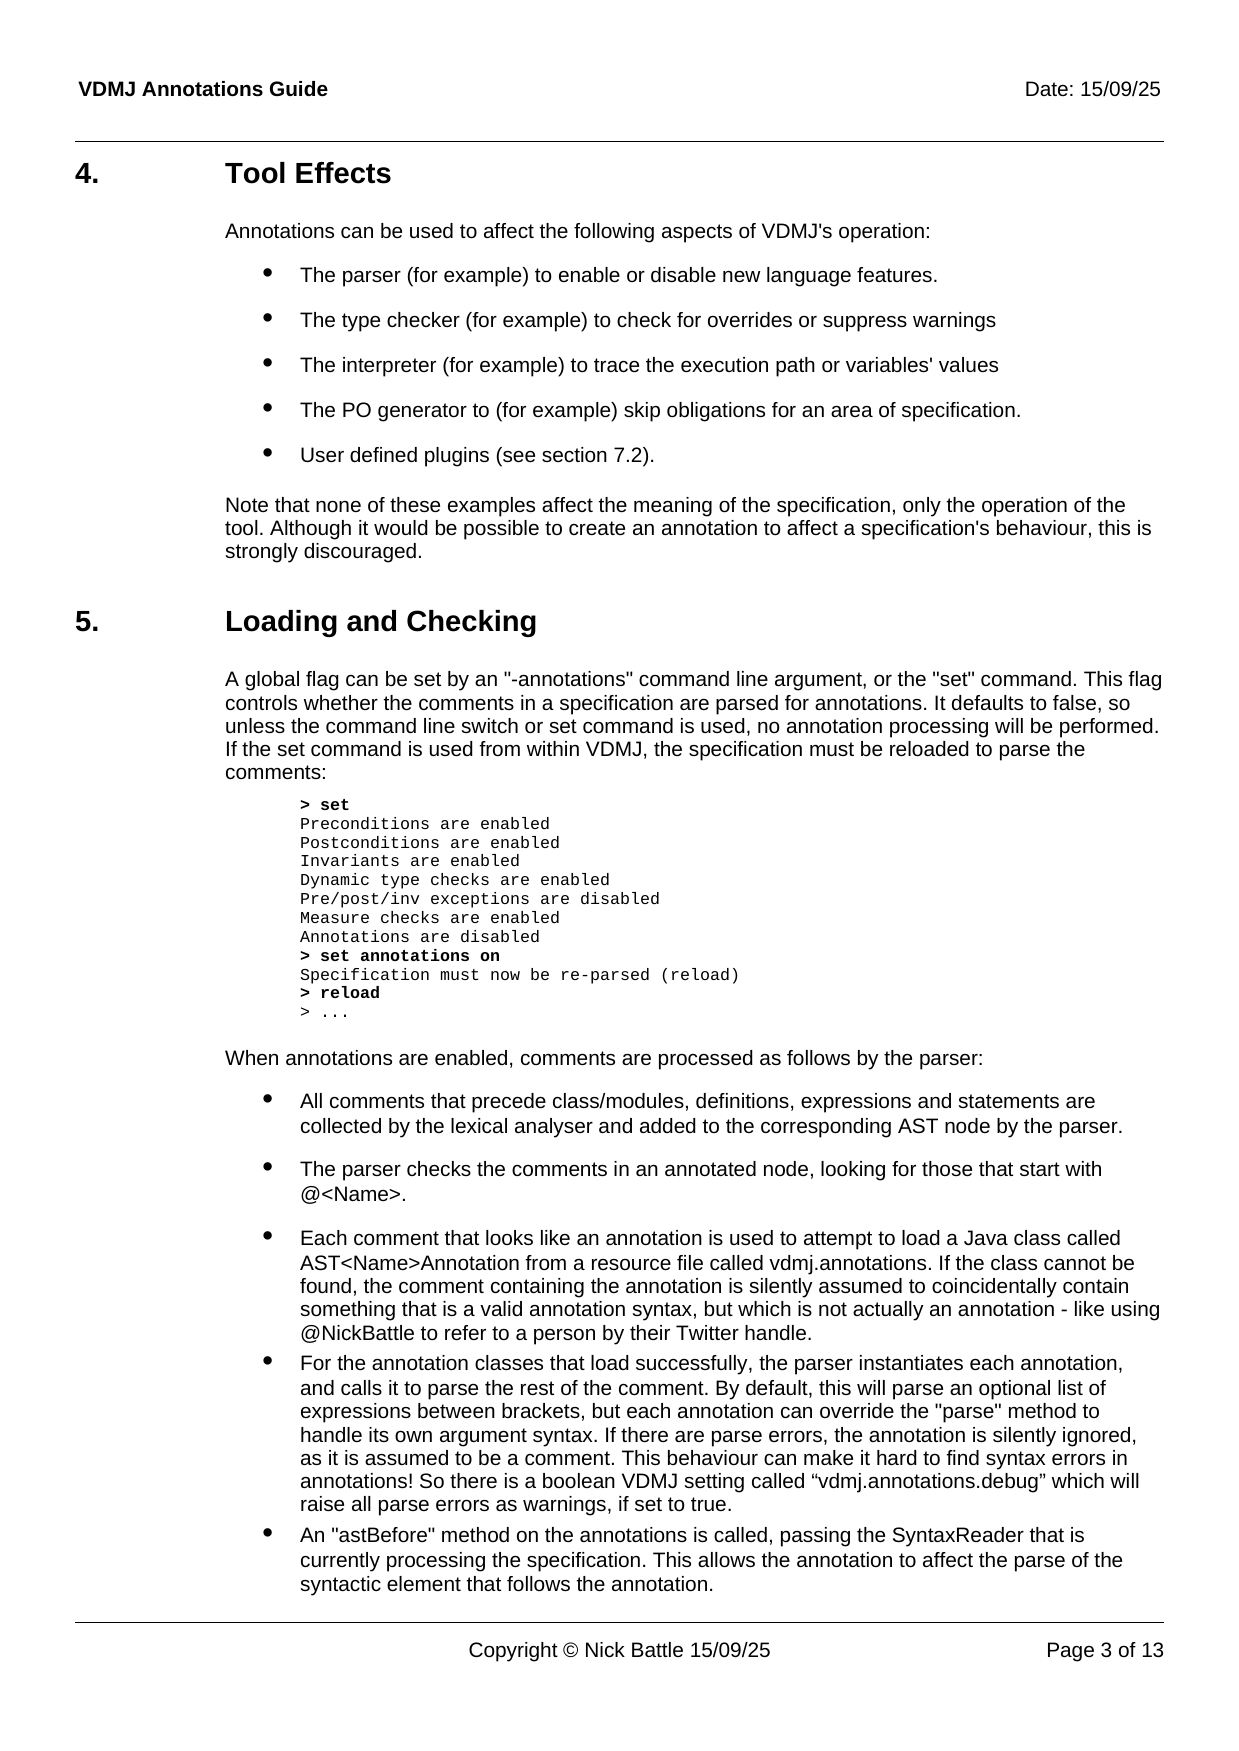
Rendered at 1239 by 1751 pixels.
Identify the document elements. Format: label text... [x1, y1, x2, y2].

list The interpreter (for example) to trace the execution path or variables' values [262, 346, 1164, 379]
list For the annotation classes that load successfully, the parser instantiates each annotation, and calls it to parse the rest of the comment. By default, this will parse an optional list of expressions between brackets, but each annotation can override the "parse" method to handle its own argument syntax. If there are parse errors, the annotation is silently ignored, as it is assumed to be a comment. This behaviour can make it hard to find syntax errors in annotations! So there is a boolean VDMJ setting called “vdmj.annotations.debug” which will raise all parse errors as warnings, if set to true. [262, 1344, 1164, 1516]
text When annotations are enabled, comments are processed as follows by the parser: [225, 1046, 1164, 1069]
text > ... [300, 1004, 1164, 1023]
text Dynamic type checks are enabled [300, 872, 1164, 891]
text > set [300, 796, 1164, 815]
text Annotations can be used to affect the following aspects of VDMJ's operation: [225, 220, 1164, 243]
list The PO generator to (for example) skip obligations for an area of specification. [262, 391, 1164, 424]
text > reload [300, 985, 1164, 1004]
list The type checker (for example) to check for overrides or suppress warnings [262, 301, 1164, 333]
text Pre/post/inv exceptions are disabled [300, 891, 1164, 909]
list Each comment that looks like an annotation is used to attempt to load a Java class called AST<Name>Annotation from a resource file called vdmj.annotations. If the class cannot be found, the comment containing the annotation is silently assumed to coincidentally contain something that is a valid annotation syntax, but which is not actually an annotation - like using @NickBattle to refer to a person by their Twitter handle. [262, 1219, 1164, 1344]
text Measure checks are enabled [300, 909, 1164, 928]
list An "astBefore" method on the annotations is called, passing the SyntaxReader that is currently processing the specification. This allows the annotation to affect the parse of the syntactic element that follows the annotation. [262, 1516, 1164, 1595]
text A global flag can be set by an "-annotations" command line argument, or the "set" command. This flag controls whether the comments in a specification are parsed for annotations. It defaults to false, so unless the command line switch or set command is used, no annotation processing will be performed. If the set command is used from within VDMJ, the specification must be reloaded to parse the comments: [225, 668, 1164, 784]
text Postconditions are enabled [300, 834, 1164, 853]
list The parser checks the comments in an annotated node, looking for those that start with @<Name>. [262, 1150, 1164, 1206]
text Annotations are disabled [300, 928, 1164, 947]
subtitle Loading and Checking [75, 605, 1164, 638]
text Invariants are enabled [300, 853, 1164, 872]
text Note that none of these examples affect the meaning of the specification, only the operation of the tool. Although it would be possible to create an annotation to affect a specification's behaviour, this is strongly discouraged. [225, 493, 1164, 563]
list User defined plugins (see section 7.2). [262, 436, 1164, 469]
subtitle Tool Effects [75, 157, 1164, 190]
text Specification must now be re-parsed (reload) [300, 966, 1164, 985]
list The parser (for example) to enable or disable new language features. [262, 256, 1164, 288]
list All comments that precede class/modules, definitions, expressions and statements are collected by the lexical analyser and added to the corresponding AST node by the parser. [262, 1082, 1164, 1138]
text > set annotations on [300, 947, 1164, 966]
text Preconditions are enabled [300, 815, 1164, 834]
